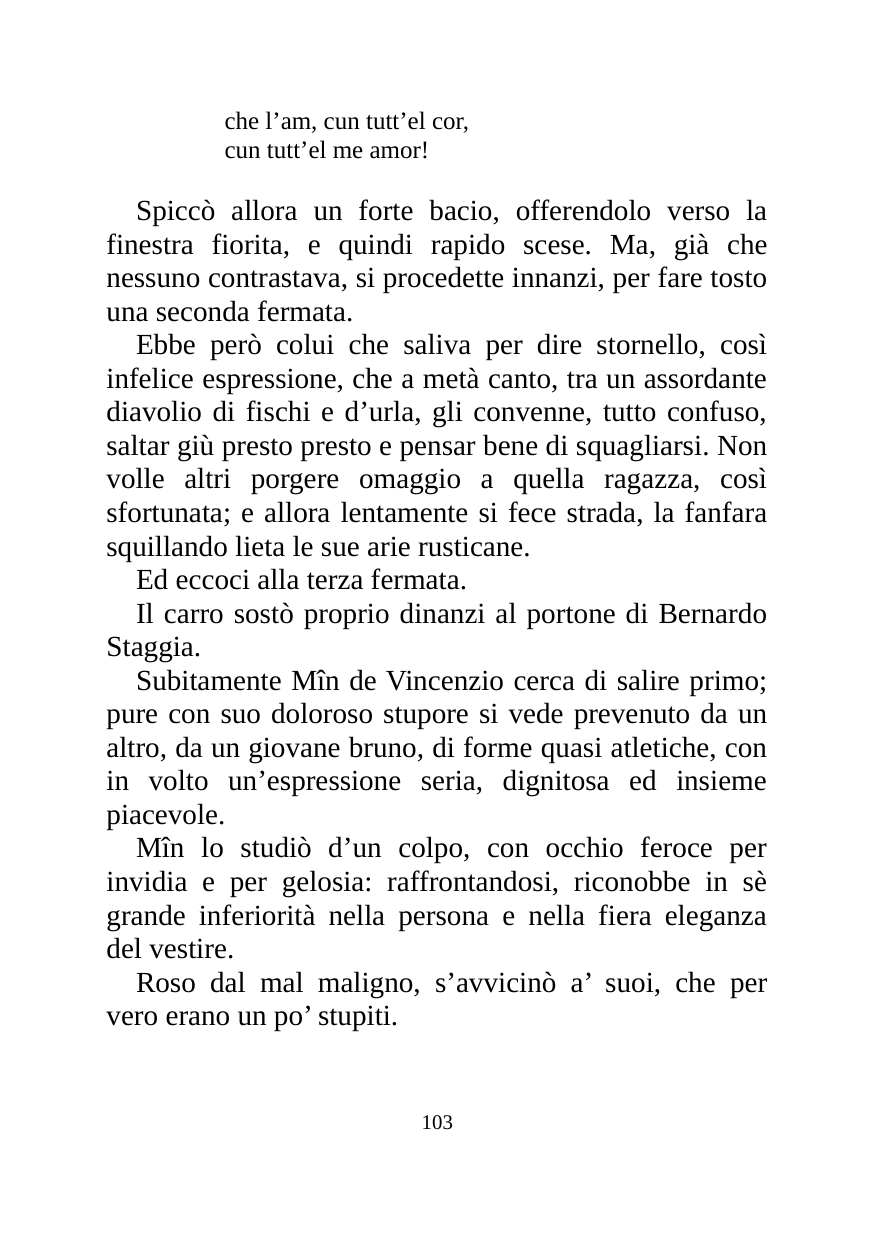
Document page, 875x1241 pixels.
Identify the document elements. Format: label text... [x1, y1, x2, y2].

text Subitamente Mîn de Vincenzio cerca di salire primo; pure con suo doloroso stupore si vede prevenuto da un altro, da un giovane bruno, di forme quasi atletiche, con in volto un’espressione seria, dignitosa ed insieme piacevole. [106, 663, 768, 831]
text Spiccò allora un forte bacio, offerendolo verso la finestra fiorita, e quindi rapido scese. Ma, già che nessuno contrastava, si procedette innanzi, per fare tosto una seconda fermata. [106, 193, 768, 327]
text Il carro sostò proprio dinanzi al portone di Bernardo Staggia. [106, 596, 768, 663]
text Mîn lo studiò d’un colpo, con occhio feroce per invidia e per gelosia: raffrontandosi, riconobbe in sè grande inferiorità nella persona e nella fiera eleganza del vestire. [106, 831, 768, 965]
text Ebbe però colui che saliva per dire stornello, così infelice espressione, che a metà canto, tra un assordante diavolio di fischi e d’urla, gli convenne, tutto confuso, saltar giù presto presto e pensar bene di squagliarsi. Non volle altri porgere omaggio a quella ragazza, così sfortunata; e allora lentamente si fece strada, la fanfara squillando lieta le sue arie rusticane. [106, 327, 768, 562]
text che l’am, cun tutt’el cor, cun tutt’el me amor! [224, 106, 768, 164]
text Roso dal mal maligno, s’avvicinò a’ suoi, che per vero erano un po’ stupiti. [106, 965, 768, 1032]
text Ed eccoci alla terza fermata. [106, 562, 768, 596]
